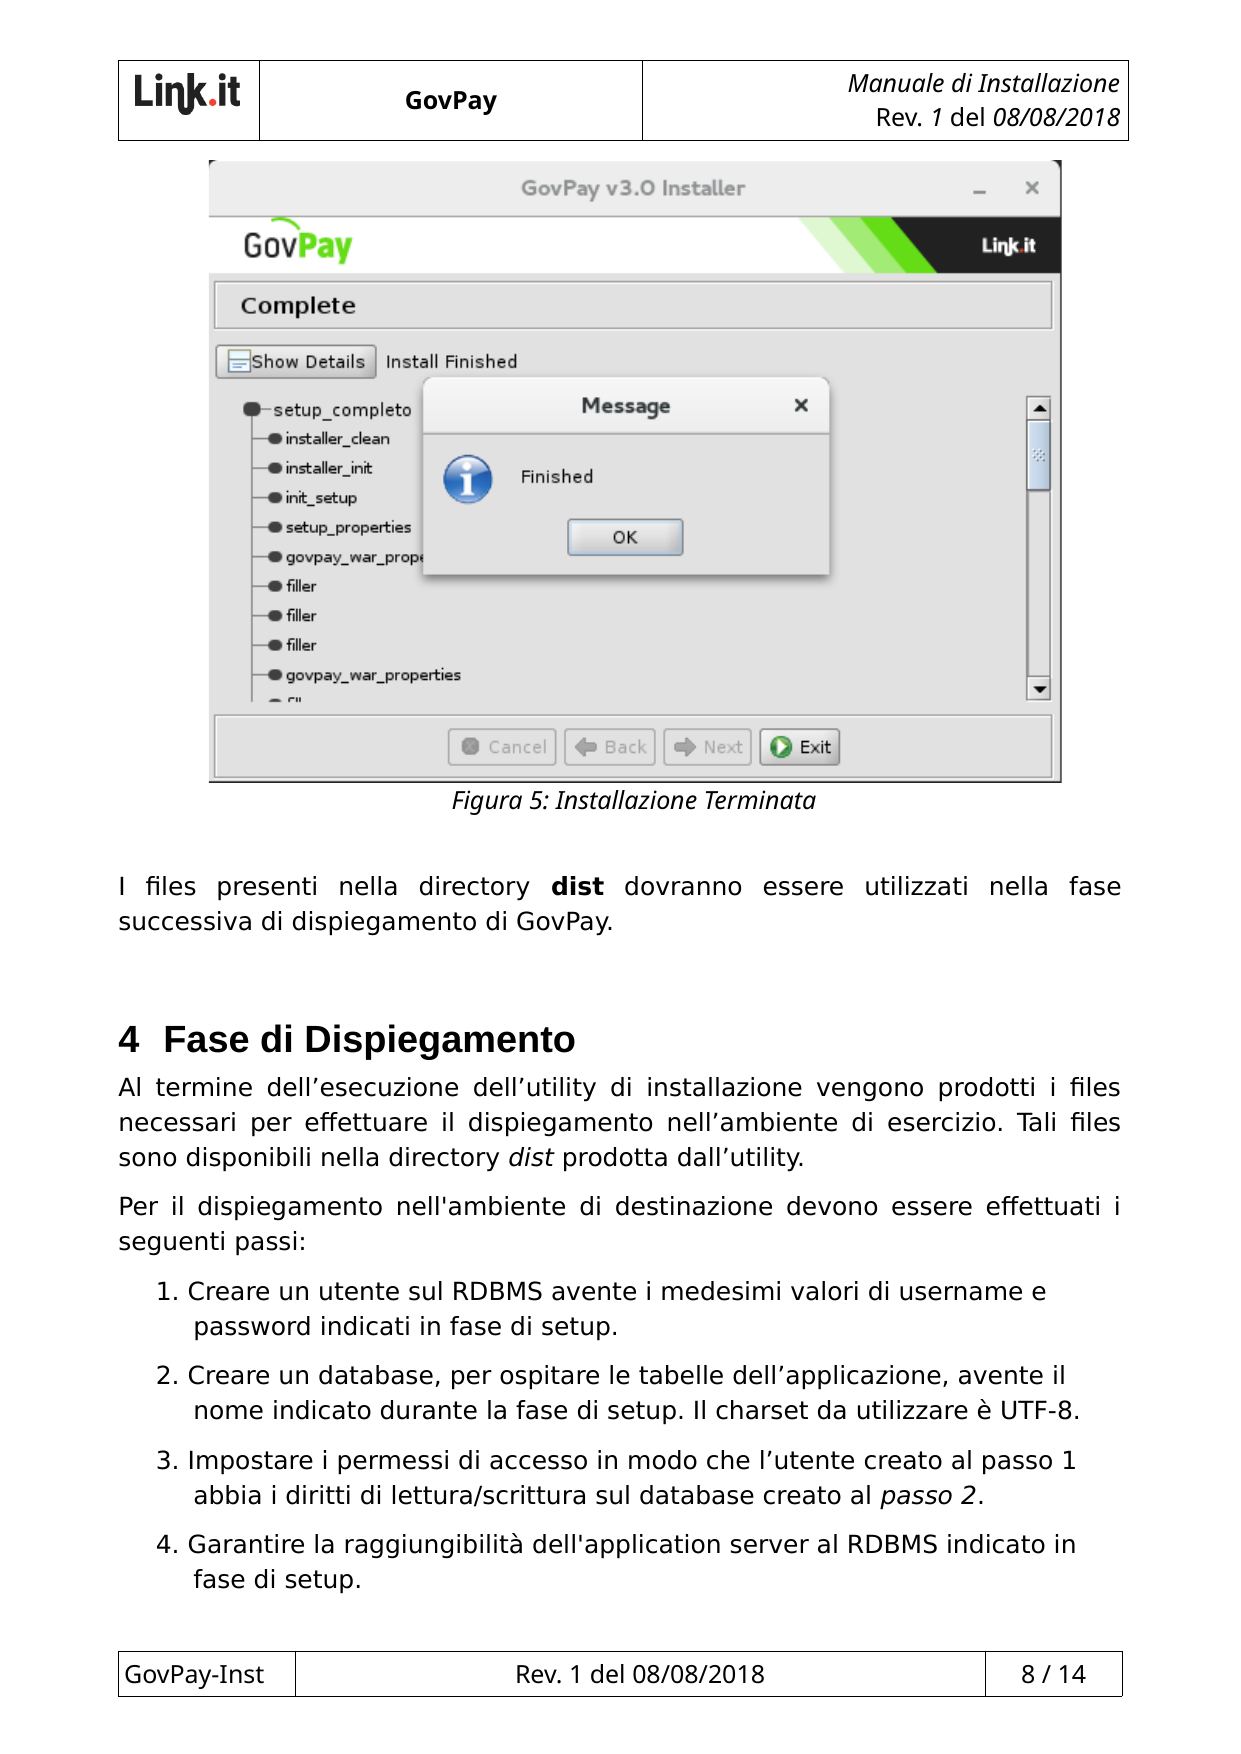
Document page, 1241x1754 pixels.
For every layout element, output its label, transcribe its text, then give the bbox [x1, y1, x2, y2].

picture [208, 160, 1062, 783]
picture [123, 65, 254, 119]
text Figura 5: Installazione Terminata [193, 783, 1077, 817]
list Impostare i permessi di accesso in modo che l’utente creato al passo 1 abbia i diritti di lettura/scrittura sul database creato al passo 2. [156, 1446, 1122, 1510]
text I files presenti nella directory dist dovranno essere utilizzati nella fase successiva di dispiegamento di GovPay. [118, 872, 1122, 936]
list Creare un database, per ospitare le tabelle dell’applicazione, avente il nome indicato durante la fase di setup. Il charset da utilizzare è UTF-8. [156, 1362, 1122, 1426]
subtitle Fase di Dispiegamento [118, 1017, 1122, 1060]
list Garantire la raggiungibilità dell'application server al RDBMS indicato in fase di setup. [156, 1531, 1122, 1595]
text Al termine dell’esecuzione dell’utility di installazione vengono prodotti i files necessari per effettuare il dispiegamento nell’ambiente di esercizio. Tali files sono disponibili nella directory dist prodotta dall’utility. [118, 1073, 1122, 1172]
list Creare un utente sul RDBMS avente i medesimi valori di username e password indicati in fase di setup. [156, 1277, 1122, 1341]
text Per il dispiegamento nell'ambiente di destinazione devono essere effettuati i seguenti passi: [118, 1192, 1122, 1257]
